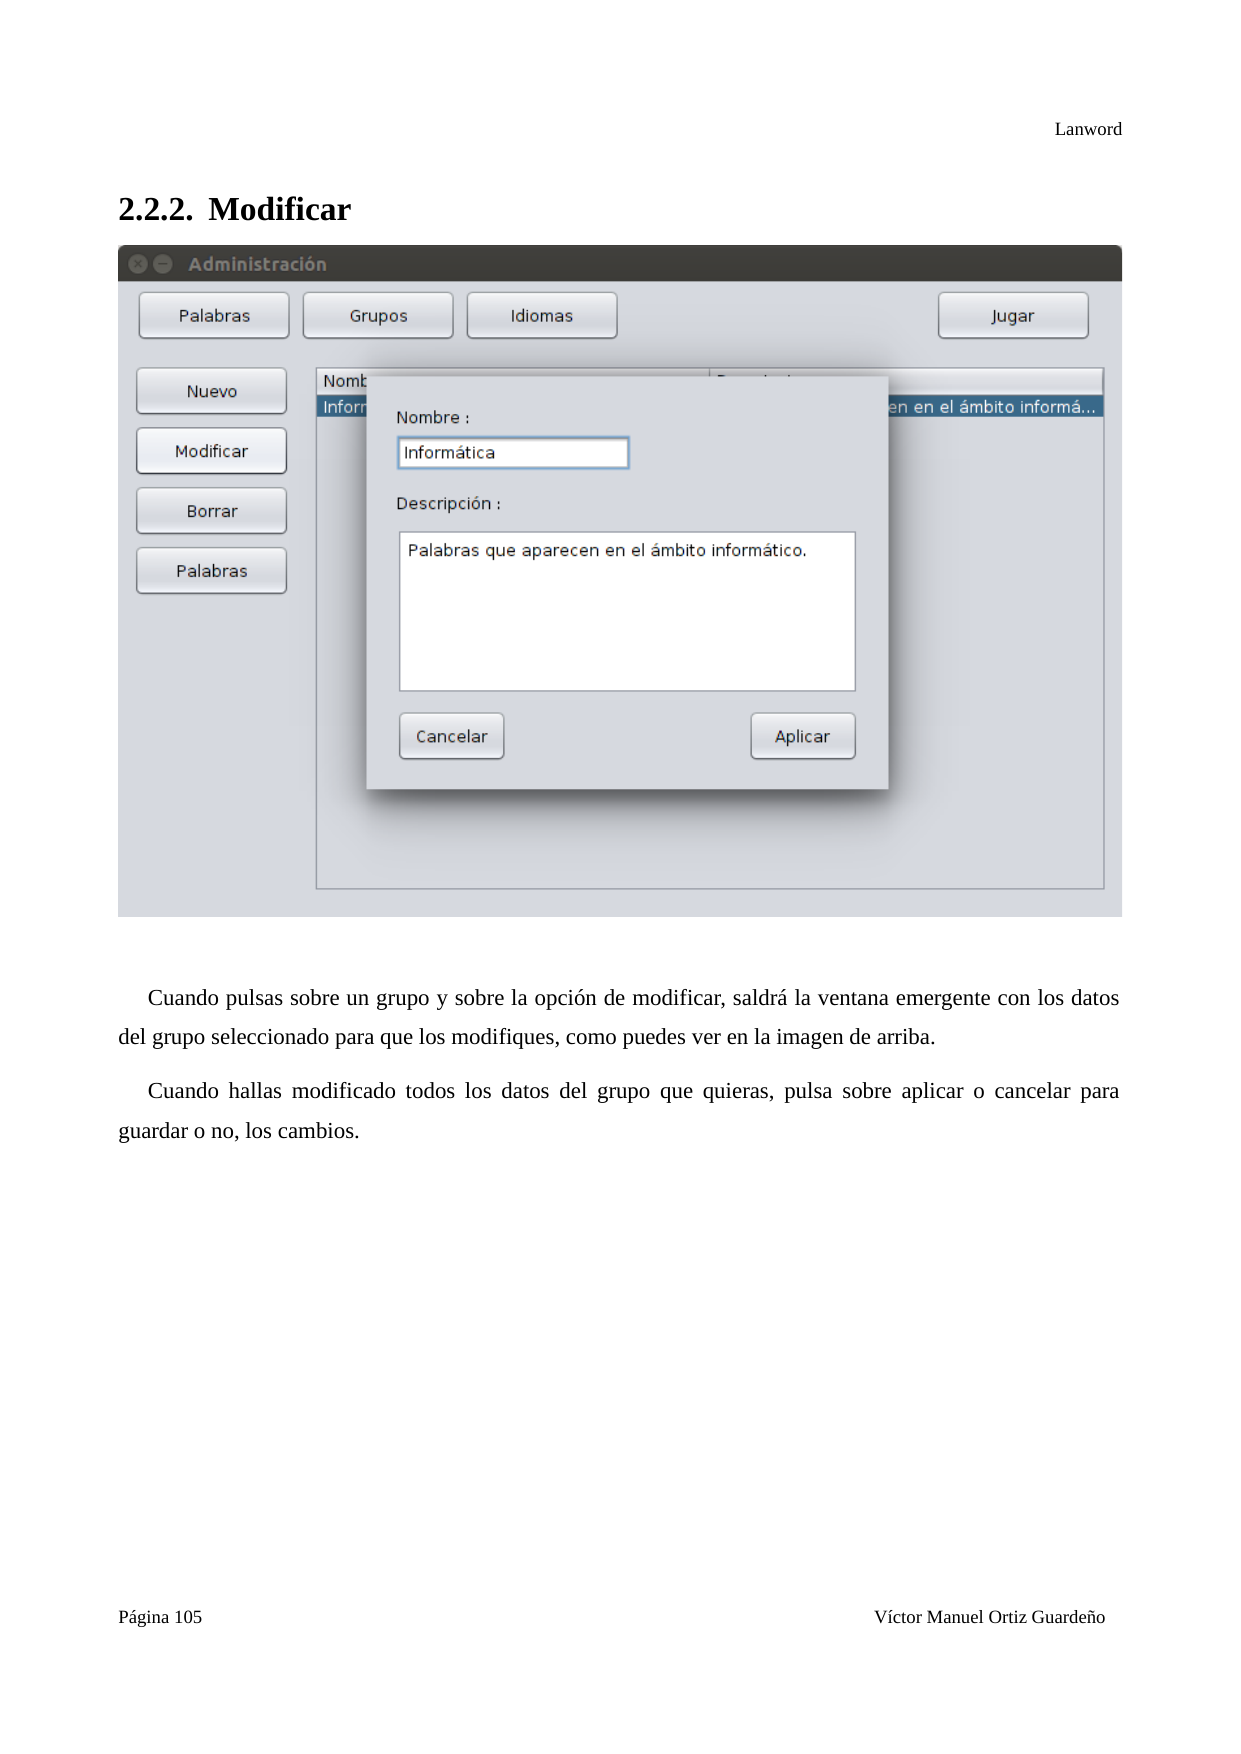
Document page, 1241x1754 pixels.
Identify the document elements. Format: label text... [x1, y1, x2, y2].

text Cuando pulsas sobre un grupo y sobre la opción de modificar, saldrá la ventana emergente con los datos del grupo seleccionado para que los modifiques, como puedes ver en la imagen de arriba. [118, 984, 1122, 1050]
picture [118, 245, 1123, 917]
subtitle Modificar [118, 189, 1122, 228]
text Cuando hallas modificado todos los datos del grupo que quieras, pulsa sobre aplicar o cancelar para guardar o no, los cambios. [118, 1077, 1122, 1143]
